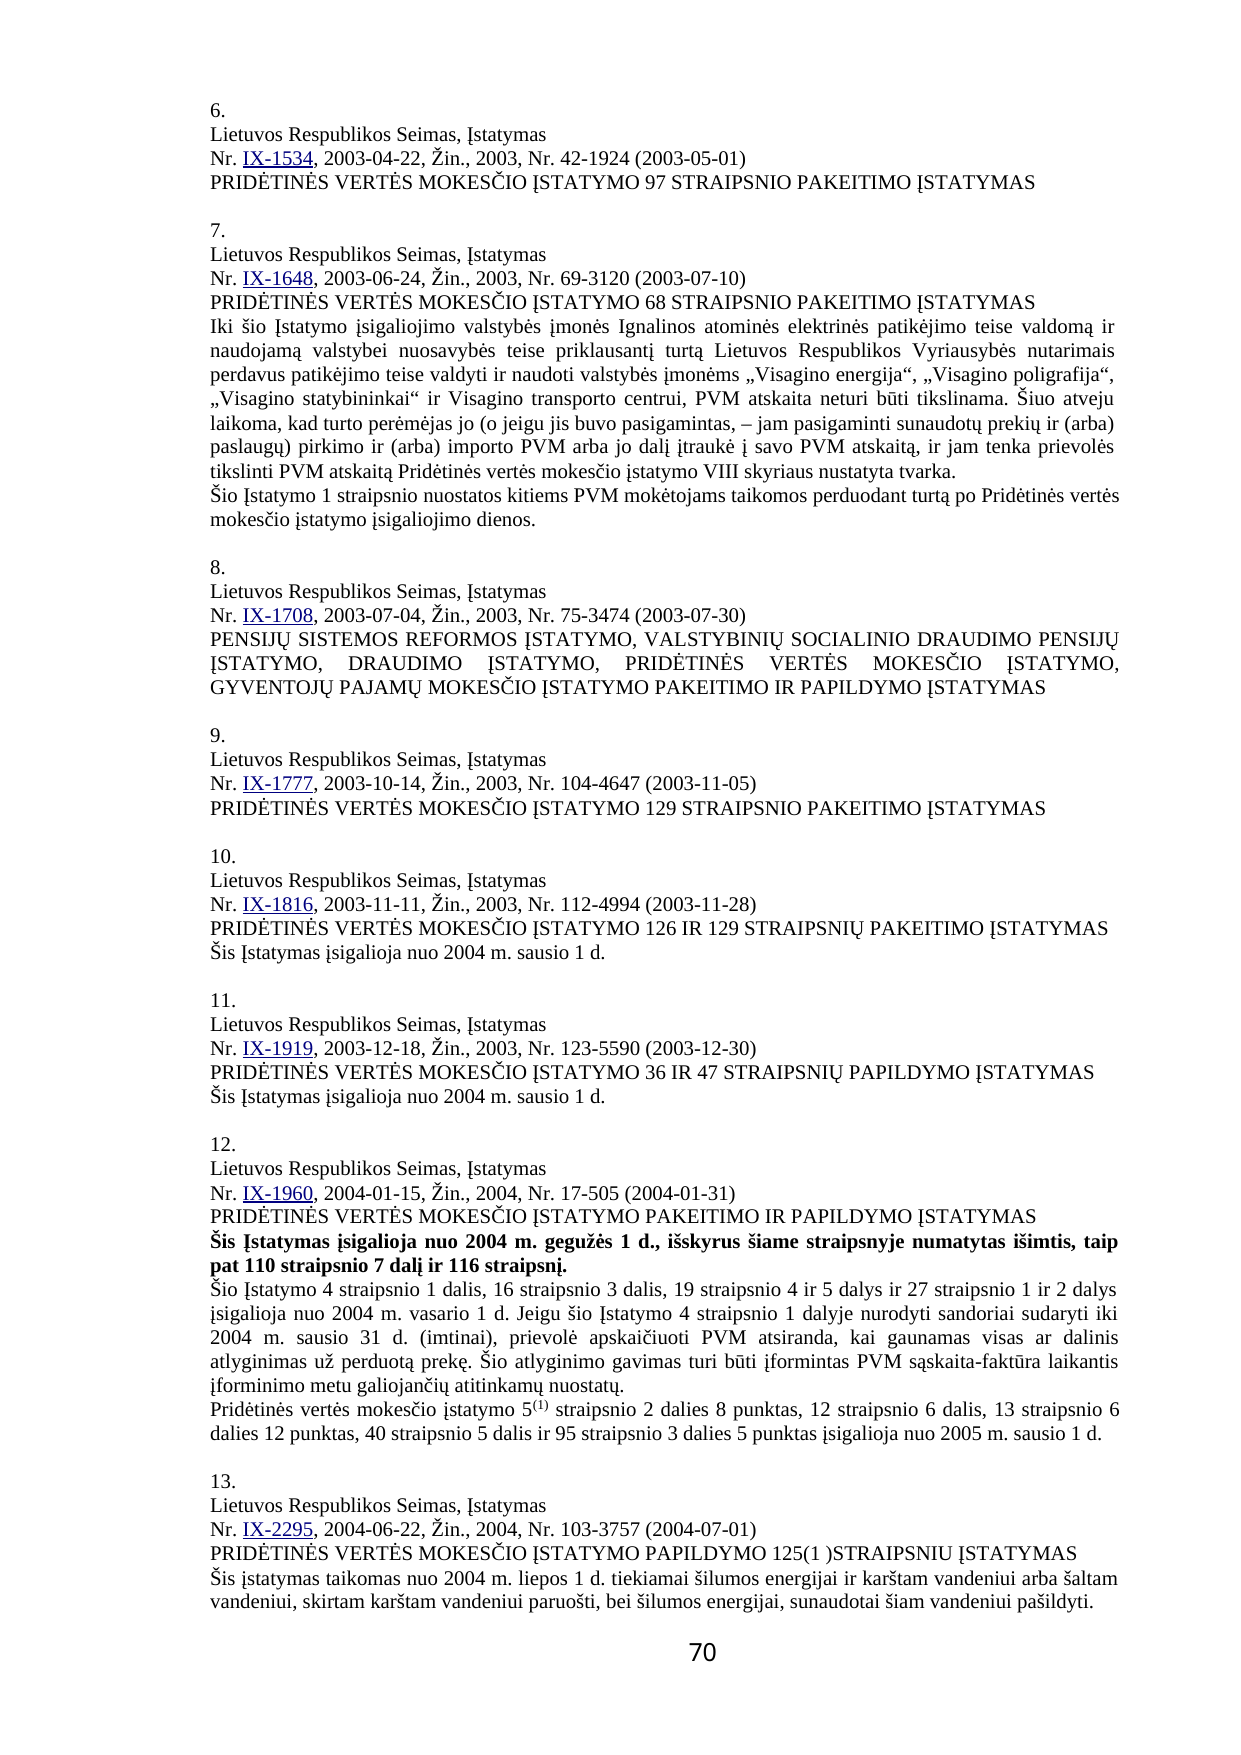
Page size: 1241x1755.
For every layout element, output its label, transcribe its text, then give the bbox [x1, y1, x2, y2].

text PENSIJŲ SISTEMOS REFORMOS ĮSTATYMO, VALSTYBINIŲ SOCIALINIO DRAUDIMO PENSIJŲ ĮSTATYMO, DRAUDIMO ĮSTATYMO, PRIDĖTINĖS VERTĖS MOKESČIO ĮSTATYMO, GYVENTOJŲ PAJAMŲ MOKESČIO ĮSTATYMO PAKEITIMO IR PAPILDYMO ĮSTATYMAS [210, 627, 1120, 699]
text 12. [210, 1132, 1120, 1156]
text Lietuvos Respublikos Seimas, Įstatymas [210, 868, 1120, 892]
text Nr. IX-1648, 2003-06-24, Žin., 2003, Nr. 69-3120 (2003-07-10) [210, 266, 1120, 290]
text Šis įstatymas taikomas nuo 2004 m. liepos 1 d. tiekiamai šilumos energijai ir karštam vandeniui arba šaltam vandeniui, skirtam karštam vandeniui paruošti, bei šilumos energijai, sunaudotai šiam vandeniui pašildyti. [210, 1565, 1120, 1613]
text Lietuvos Respublikos Seimas, Įstatymas [210, 122, 1120, 146]
text PRIDĖTINĖS VERTĖS MOKESČIO ĮSTATYMO 129 STRAIPSNIO PAKEITIMO ĮSTATYMAS [210, 795, 1120, 819]
text PRIDĖTINĖS VERTĖS MOKESČIO ĮSTATYMO 97 STRAIPSNIO PAKEITIMO ĮSTATYMAS [210, 170, 1120, 194]
text Šis Įstatymas įsigalioja nuo 2004 m. gegužės 1 d., išskyrus šiame straipsnyje numatytas išimtis, taip pat 110 straipsnio 7 dalį ir 116 straipsnį. [210, 1228, 1120, 1277]
text Lietuvos Respublikos Seimas, Įstatymas [210, 242, 1120, 266]
text Šis Įstatymas įsigalioja nuo 2004 m. sausio 1 d. [210, 1084, 1120, 1108]
text 7. [210, 218, 1120, 242]
text PRIDĖTINĖS VERTĖS MOKESČIO ĮSTATYMO 68 STRAIPSNIO PAKEITIMO ĮSTATYMAS [210, 290, 1120, 314]
text Nr. IX-1919, 2003-12-18, Žin., 2003, Nr. 123-5590 (2003-12-30) [210, 1036, 1120, 1060]
text PRIDĖTINĖS VERTĖS MOKESČIO ĮSTATYMO PAKEITIMO IR PAPILDYMO ĮSTATYMAS [210, 1204, 1120, 1228]
text Pridėtinės vertės mokesčio įstatymo 5(1) straipsnio 2 dalies 8 punktas, 12 straipsnio 6 dalis, 13 straipsnio 6 dalies 12 punktas, 40 straipsnio 5 dalis ir 95 straipsnio 3 dalies 5 punktas įsigalioja nuo 2005 m. sausio 1 d. [210, 1397, 1120, 1445]
text PRIDĖTINĖS VERTĖS MOKESČIO ĮSTATYMO 126 IR 129 STRAIPSNIŲ PAKEITIMO ĮSTATYMAS [210, 916, 1120, 940]
text Šio Įstatymo 4 straipsnio 1 dalis, 16 straipsnio 3 dalis, 19 straipsnio 4 ir 5 dalys ir 27 straipsnio 1 ir 2 dalys įsigalioja nuo 2004 m. vasario 1 d. Jeigu šio Įstatymo 4 straipsnio 1 dalyje nurodyti sandoriai sudaryti iki 2004 m. sausio 31 d. (imtinai), prievolė apskaičiuoti PVM atsiranda, kai gaunamas visas ar dalinis atlyginimas už perduotą prekę. Šio atlyginimo gavimas turi būti įformintas PVM sąskaita-faktūra laikantis įforminimo metu galiojančių atitinkamų nuostatų. [210, 1277, 1120, 1397]
text Lietuvos Respublikos Seimas, Įstatymas [210, 747, 1120, 771]
text Nr. IX-1777, 2003-10-14, Žin., 2003, Nr. 104-4647 (2003-11-05) [210, 771, 1120, 795]
text 11. [210, 988, 1120, 1012]
text Lietuvos Respublikos Seimas, Įstatymas [210, 1156, 1120, 1180]
text 8. [210, 555, 1120, 579]
text Nr. IX-1534, 2003-04-22, Žin., 2003, Nr. 42-1924 (2003-05-01) [210, 146, 1120, 170]
text Nr. IX-1960, 2004-01-15, Žin., 2004, Nr. 17-505 (2004-01-31) [210, 1180, 1120, 1204]
text 13. [210, 1469, 1120, 1493]
text PRIDĖTINĖS VERTĖS MOKESČIO ĮSTATYMO PAPILDYMO 125(1 )STRAIPSNIU ĮSTATYMAS [210, 1541, 1120, 1565]
text Nr. IX-1816, 2003-11-11, Žin., 2003, Nr. 112-4994 (2003-11-28) [210, 892, 1120, 916]
text Lietuvos Respublikos Seimas, Įstatymas [210, 579, 1120, 603]
text 10. [210, 843, 1120, 868]
text Lietuvos Respublikos Seimas, Įstatymas [210, 1493, 1120, 1517]
text Šio Įstatymo 1 straipsnio nuostatos kitiems PVM mokėtojams taikomos perduodant turtą po Pridėtinės vertės mokesčio įstatymo įsigaliojimo dienos. [210, 483, 1120, 531]
text Nr. IX-1708, 2003-07-04, Žin., 2003, Nr. 75-3474 (2003-07-30) [210, 603, 1120, 627]
text Šis Įstatymas įsigalioja nuo 2004 m. sausio 1 d. [210, 940, 1120, 964]
text 9. [210, 723, 1120, 747]
text Iki šio Įstatymo įsigaliojimo valstybės įmonės Ignalinos atominės elektrinės patikėjimo teise valdomą ir naudojamą valstybei nuosavybės teise priklausantį turtą Lietuvos Respublikos Vyriausybės nutarimais perdavus patikėjimo teise valdyti ir naudoti valstybės įmonėms „Visagino energija“, „Visagino poligrafija“, „Visagino statybininkai“ ir Visagino transporto centrui, PVM atskaita neturi būti tikslinama. Šiuo atveju laikoma, kad turto perėmėjas jo (o jeigu jis buvo pasigamintas, – jam pasigaminti sunaudotų prekių ir (arba) paslaugų) pirkimo ir (arba) importo PVM arba jo dalį įtraukė į savo PVM atskaitą, ir jam tenka prievolės tikslinti PVM atskaitą Pridėtinės vertės mokesčio įstatymo VIII skyriaus nustatyta tvarka. [210, 314, 1116, 483]
text Nr. IX-2295, 2004-06-22, Žin., 2004, Nr. 103-3757 (2004-07-01) [210, 1517, 1120, 1541]
text PRIDĖTINĖS VERTĖS MOKESČIO ĮSTATYMO 36 IR 47 STRAIPSNIŲ PAPILDYMO ĮSTATYMAS [210, 1060, 1120, 1084]
text Lietuvos Respublikos Seimas, Įstatymas [210, 1012, 1120, 1036]
text 6. [210, 98, 1120, 122]
